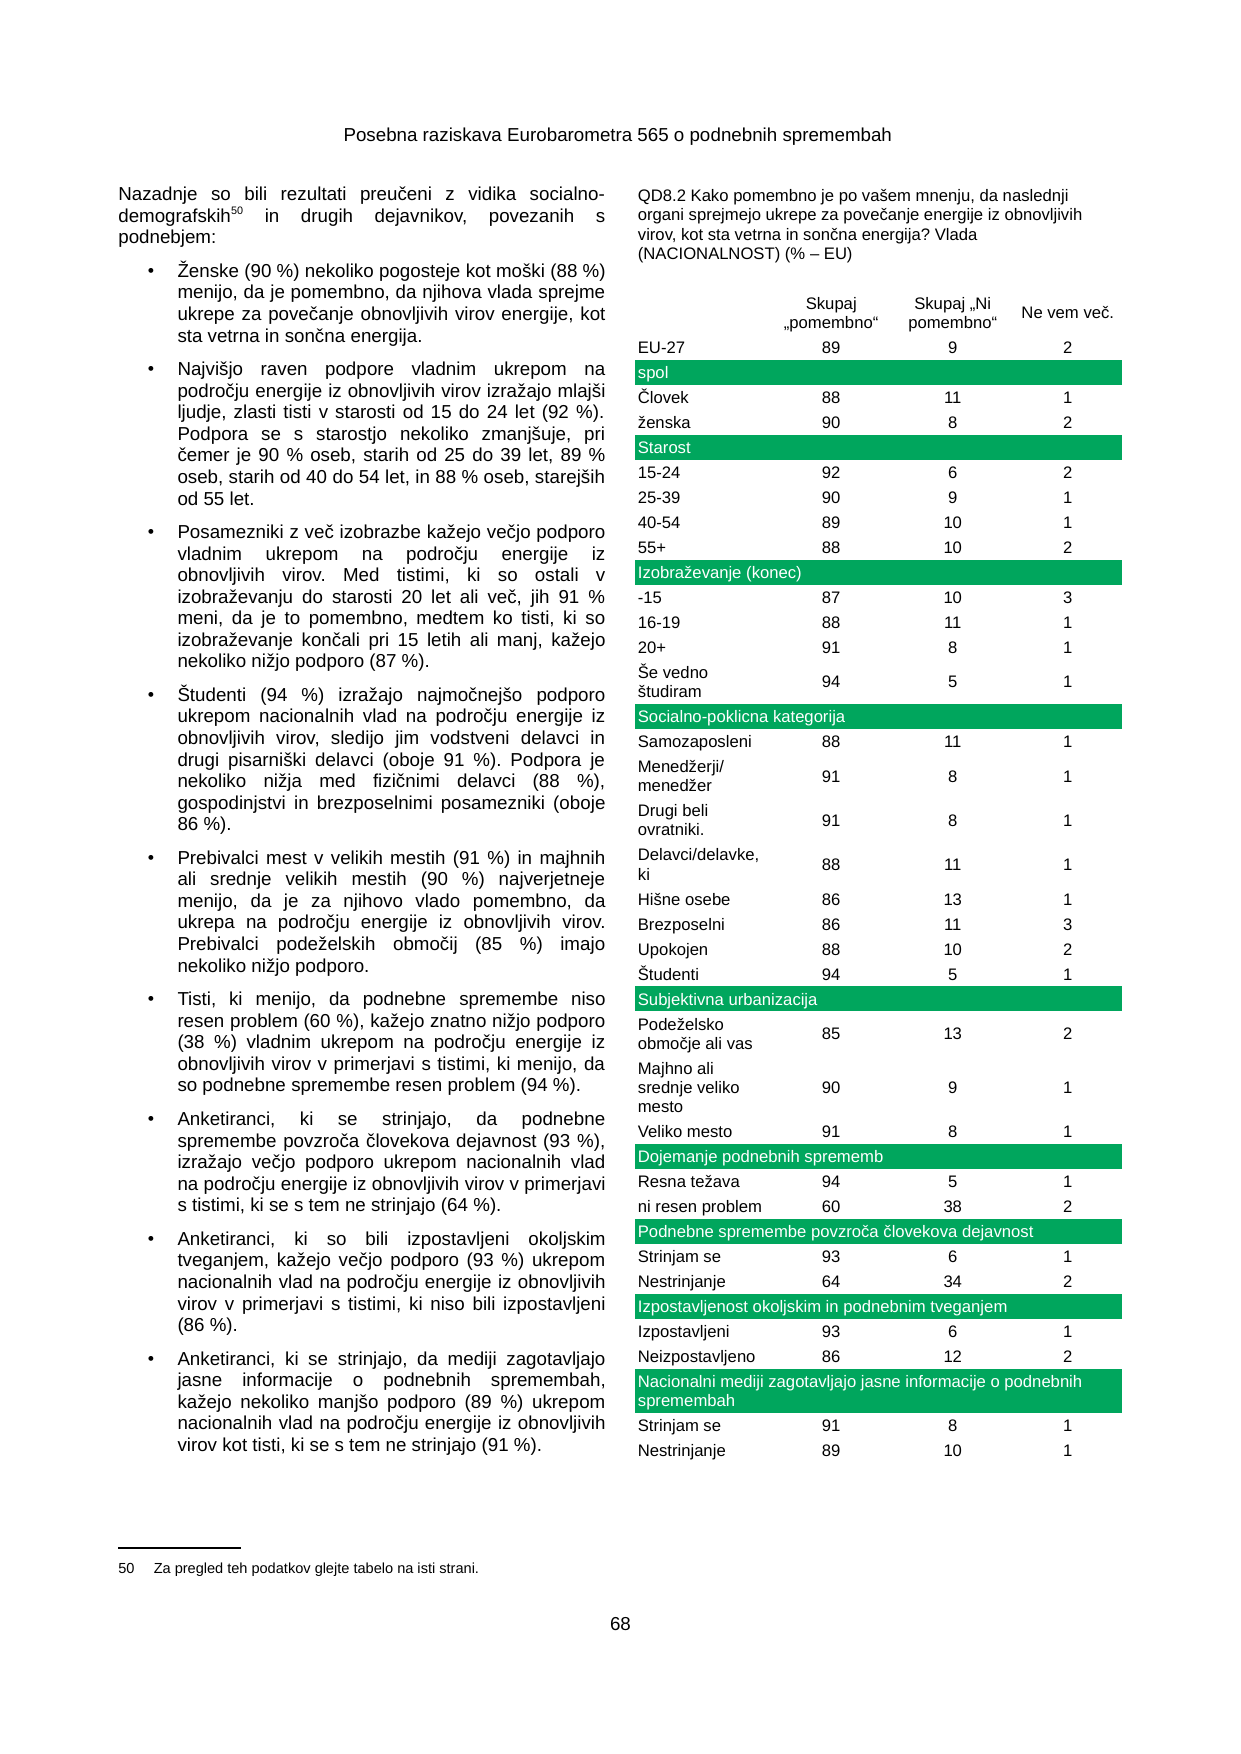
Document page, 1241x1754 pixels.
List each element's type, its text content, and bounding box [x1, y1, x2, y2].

table_cell 2 [1013, 1344, 1122, 1369]
table_cell 12 [892, 1344, 1013, 1369]
table_cell Delavci/delavke, ki [635, 842, 770, 886]
table_cell Samozaposleni [635, 729, 770, 754]
table_cell 6 [892, 1244, 1013, 1269]
table_cell 8 [892, 635, 1013, 660]
table_cell 2 [1013, 936, 1122, 961]
table_cell 91 [770, 1119, 892, 1144]
table_cell 11 [892, 610, 1013, 635]
table_cell 8 [892, 410, 1013, 435]
table_cell 91 [770, 1413, 892, 1438]
table_cell 1 [1013, 1319, 1122, 1344]
table_cell Podeželsko območje ali vas [635, 1011, 770, 1056]
table_cell 88 [770, 729, 892, 754]
table_cell 88 [770, 842, 892, 886]
table_cell 89 [770, 1438, 892, 1463]
table_cell 5 [892, 1169, 1013, 1194]
table_cell Socialno-poklicna kategorija [635, 704, 1122, 729]
table_cell Nestrinjanje [635, 1269, 770, 1294]
table_cell 2 [1013, 410, 1122, 435]
table_cell 1 [1013, 961, 1122, 986]
table_cell 91 [770, 635, 892, 660]
table_cell 1 [1013, 510, 1122, 535]
table_cell 88 [770, 936, 892, 961]
table_cell 16-19 [635, 610, 770, 635]
table_cell 1 [1013, 1119, 1122, 1144]
table_cell 9 [892, 335, 1013, 360]
table_cell Izpostavljenost okoljskim in podnebnim tveganjem [635, 1294, 1122, 1319]
table_cell 34 [892, 1269, 1013, 1294]
table_cell Majhno ali srednje veliko mesto [635, 1056, 770, 1119]
table_cell Hišne osebe [635, 886, 770, 911]
table_cell 92 [770, 460, 892, 485]
table_cell 8 [892, 1119, 1013, 1144]
table_cell 11 [892, 842, 1013, 886]
table_cell 2 [1013, 1011, 1122, 1056]
table_cell 2 [1013, 535, 1122, 560]
table_cell 1 [1013, 610, 1122, 635]
table_cell 91 [770, 798, 892, 842]
table_cell Človek [635, 385, 770, 410]
table_cell 9 [892, 485, 1013, 510]
table_cell spol [635, 360, 1122, 385]
table_cell 86 [770, 1344, 892, 1369]
table_cell 87 [770, 585, 892, 610]
table_cell 1 [1013, 485, 1122, 510]
table_cell 10 [892, 1438, 1013, 1463]
table_cell 86 [770, 886, 892, 911]
table_cell 10 [892, 510, 1013, 535]
table_cell [635, 266, 770, 291]
list Najvišjo raven podpore vladnim ukrepom na področju energije iz obnovljivih virov izražajo mlajši ljudje, zlasti tisti v starosti od 15 do 24 let (92 %). Podpora se s starostjo nekoliko zmanjšuje, pri čemer je 90 % oseb, starih od 25 do 39 let, 89 % oseb, starih od 40 do 54 let, in 88 % oseb, starejših od 55 let. [148, 358, 605, 509]
table_cell Subjektivna urbanizacija [635, 986, 1122, 1011]
table_cell Strinjam se [635, 1413, 770, 1438]
table_cell 3 [1013, 911, 1122, 936]
table_cell Upokojen [635, 936, 770, 961]
list Anketiranci, ki se strinjajo, da mediji zagotavljajo jasne informacije o podnebnih spremembah, kažejo nekoliko manjšo podporo (89 %) ukrepom nacionalnih vlad na področju energije iz obnovljivih virov kot tisti, ki se s tem ne strinjajo (91 %). [148, 1347, 605, 1455]
table_cell Starost [635, 435, 1122, 460]
table_cell Izpostavljeni [635, 1319, 770, 1344]
table_cell Brezposelni [635, 911, 770, 936]
table_cell 13 [892, 1011, 1013, 1056]
table_cell 13 [892, 886, 1013, 911]
table_cell 5 [892, 660, 1013, 704]
table_cell 9 [892, 1056, 1013, 1119]
table_cell Resna težava [635, 1169, 770, 1194]
table_cell 10 [892, 936, 1013, 961]
table_cell Podnebne spremembe povzroča človekova dejavnost [635, 1219, 1122, 1244]
table_cell 10 [892, 535, 1013, 560]
table_cell 2 [1013, 460, 1122, 485]
table_cell 2 [1013, 1194, 1122, 1219]
table_cell 10 [892, 585, 1013, 610]
table_cell Študenti [635, 961, 770, 986]
table_cell Drugi beli ovratniki. [635, 798, 770, 842]
table_cell 1 [1013, 385, 1122, 410]
table_cell 1 [1013, 886, 1122, 911]
table_cell ženska [635, 410, 770, 435]
table_cell 8 [892, 754, 1013, 798]
table_cell 93 [770, 1319, 892, 1344]
table_cell 94 [770, 1169, 892, 1194]
table_cell Dojemanje podnebnih sprememb [635, 1144, 1122, 1169]
table_cell 2 [1013, 1269, 1122, 1294]
text Nazadnje so bili rezultati preučeni z vidika socialno-demografskih in drugih dejavnikov, povezanih s podnebjem: [118, 183, 605, 248]
table_cell 93 [770, 1244, 892, 1269]
table_cell -15 [635, 585, 770, 610]
table_cell 11 [892, 911, 1013, 936]
table_cell 91 [770, 754, 892, 798]
table_cell 1 [1013, 729, 1122, 754]
list Ženske (90 %) nekoliko pogosteje kot moški (88 %) menijo, da je pomembno, da njihova vlada sprejme ukrepe za povečanje obnovljivih virov energije, kot sta vetrna in sončna energija. [148, 259, 605, 346]
table_cell Veliko mesto [635, 1119, 770, 1144]
table_cell 88 [770, 385, 892, 410]
table_cell 15-24 [635, 460, 770, 485]
table_cell Skupaj „Ni pomembno“ [892, 291, 1013, 335]
table_cell 1 [1013, 842, 1122, 886]
table_cell 89 [770, 335, 892, 360]
table_cell 90 [770, 410, 892, 435]
table_cell [1013, 266, 1122, 291]
list Anketiranci, ki so bili izpostavljeni okoljskim tveganjem, kažejo večjo podporo (93 %) ukrepom nacionalnih vlad na področju energije iz obnovljivih virov v primerjavi s tistimi, ki niso bili izpostavljeni (86 %). [148, 1227, 605, 1335]
table_cell 25-39 [635, 485, 770, 510]
table_cell 90 [770, 485, 892, 510]
table_cell EU-27 [635, 335, 770, 360]
table_cell [892, 266, 1013, 291]
table_cell 1 [1013, 1056, 1122, 1119]
table_cell 86 [770, 911, 892, 936]
table_cell 11 [892, 729, 1013, 754]
table_cell 1 [1013, 1413, 1122, 1438]
table_cell 89 [770, 510, 892, 535]
table_cell 6 [892, 460, 1013, 485]
table_cell Menedžerji/menedžer [635, 754, 770, 798]
table_cell 8 [892, 798, 1013, 842]
list Posamezniki z več izobrazbe kažejo večjo podporo vladnim ukrepom na področju energije iz obnovljivih virov. Med tistimi, ki so ostali v izobraževanju do starosti 20 let ali več, jih 91 % meni, da je to pomembno, medtem ko tisti, ki so izobraževanje končali pri 15 letih ali manj, kažejo nekoliko nižjo podporo (87 %). [148, 521, 605, 672]
table_cell 88 [770, 535, 892, 560]
table_cell 94 [770, 961, 892, 986]
table_cell 38 [892, 1194, 1013, 1219]
table_cell 64 [770, 1269, 892, 1294]
table_cell Nacionalni mediji zagotavljajo jasne informacije o podnebnih spremembah [635, 1369, 1122, 1413]
list Prebivalci mest v velikih mestih (91 %) in majhnih ali srednje velikih mestih (90 %) najverjetneje menijo, da je za njihovo vlado pomembno, da ukrepa na področju energije iz obnovljivih virov. Prebivalci podeželskih območij (85 %) imajo nekoliko nižjo podporo. [148, 847, 605, 976]
table_cell 1 [1013, 1169, 1122, 1194]
table_cell 88 [770, 610, 892, 635]
table_cell 1 [1013, 1438, 1122, 1463]
table_cell 11 [892, 385, 1013, 410]
table_cell [635, 291, 770, 335]
table_header QD8.2 Kako pomembno je po vašem mnenju, da naslednji organi sprejmejo ukrepe za povečanje energije iz obnovljivih virov, kot sta vetrna in sončna energija? Vlada (NACIONALNOST) (% – EU) [635, 183, 1122, 266]
table_cell 55+ [635, 535, 770, 560]
table_cell 8 [892, 1413, 1013, 1438]
text Za pregled teh podatkov glejte tabelo na isti strani. [118, 1560, 605, 1577]
table_cell 85 [770, 1011, 892, 1056]
table_cell 1 [1013, 660, 1122, 704]
table_cell Nestrinjanje [635, 1438, 770, 1463]
table_cell 20+ [635, 635, 770, 660]
table_cell 5 [892, 961, 1013, 986]
table_cell ni resen problem [635, 1194, 770, 1219]
table_cell Izobraževanje (konec) [635, 560, 1122, 585]
table_cell Strinjam se [635, 1244, 770, 1269]
table_cell 1 [1013, 798, 1122, 842]
table_cell 1 [1013, 635, 1122, 660]
table_cell Neizpostavljeno [635, 1344, 770, 1369]
table_cell 6 [892, 1319, 1013, 1344]
table_cell 1 [1013, 1244, 1122, 1269]
table_cell 94 [770, 660, 892, 704]
list Tisti, ki menijo, da podnebne spremembe niso resen problem (60 %), kažejo znatno nižjo podporo (38 %) vladnim ukrepom na področju energije iz obnovljivih virov v primerjavi s tistimi, ki menijo, da so podnebne spremembe resen problem (94 %). [148, 988, 605, 1096]
list Anketiranci, ki se strinjajo, da podnebne spremembe povzroča človekova dejavnost (93 %), izražajo večjo podporo ukrepom nacionalnih vlad na področju energije iz obnovljivih virov v primerjavi s tistimi, ki se s tem ne strinjajo (64 %). [148, 1108, 605, 1216]
table_cell Še vedno študiram [635, 660, 770, 704]
table_cell Skupaj „pomembno“ [770, 291, 892, 335]
list Študenti (94 %) izražajo najmočnejšo podporo ukrepom nacionalnih vlad na področju energije iz obnovljivih virov, sledijo jim vodstveni delavci in drugi pisarniški delavci (oboje 91 %). Podpora je nekoliko nižja med fizičnimi delavci (88 %), gospodinjstvi in brezposelnimi posamezniki (oboje 86 %). [148, 684, 605, 835]
table_cell 1 [1013, 754, 1122, 798]
table_cell 60 [770, 1194, 892, 1219]
table_cell 90 [770, 1056, 892, 1119]
table_cell Ne vem več. [1013, 291, 1122, 335]
table_cell 3 [1013, 585, 1122, 610]
table_cell 40-54 [635, 510, 770, 535]
table_cell 2 [1013, 335, 1122, 360]
table_cell [770, 266, 892, 291]
